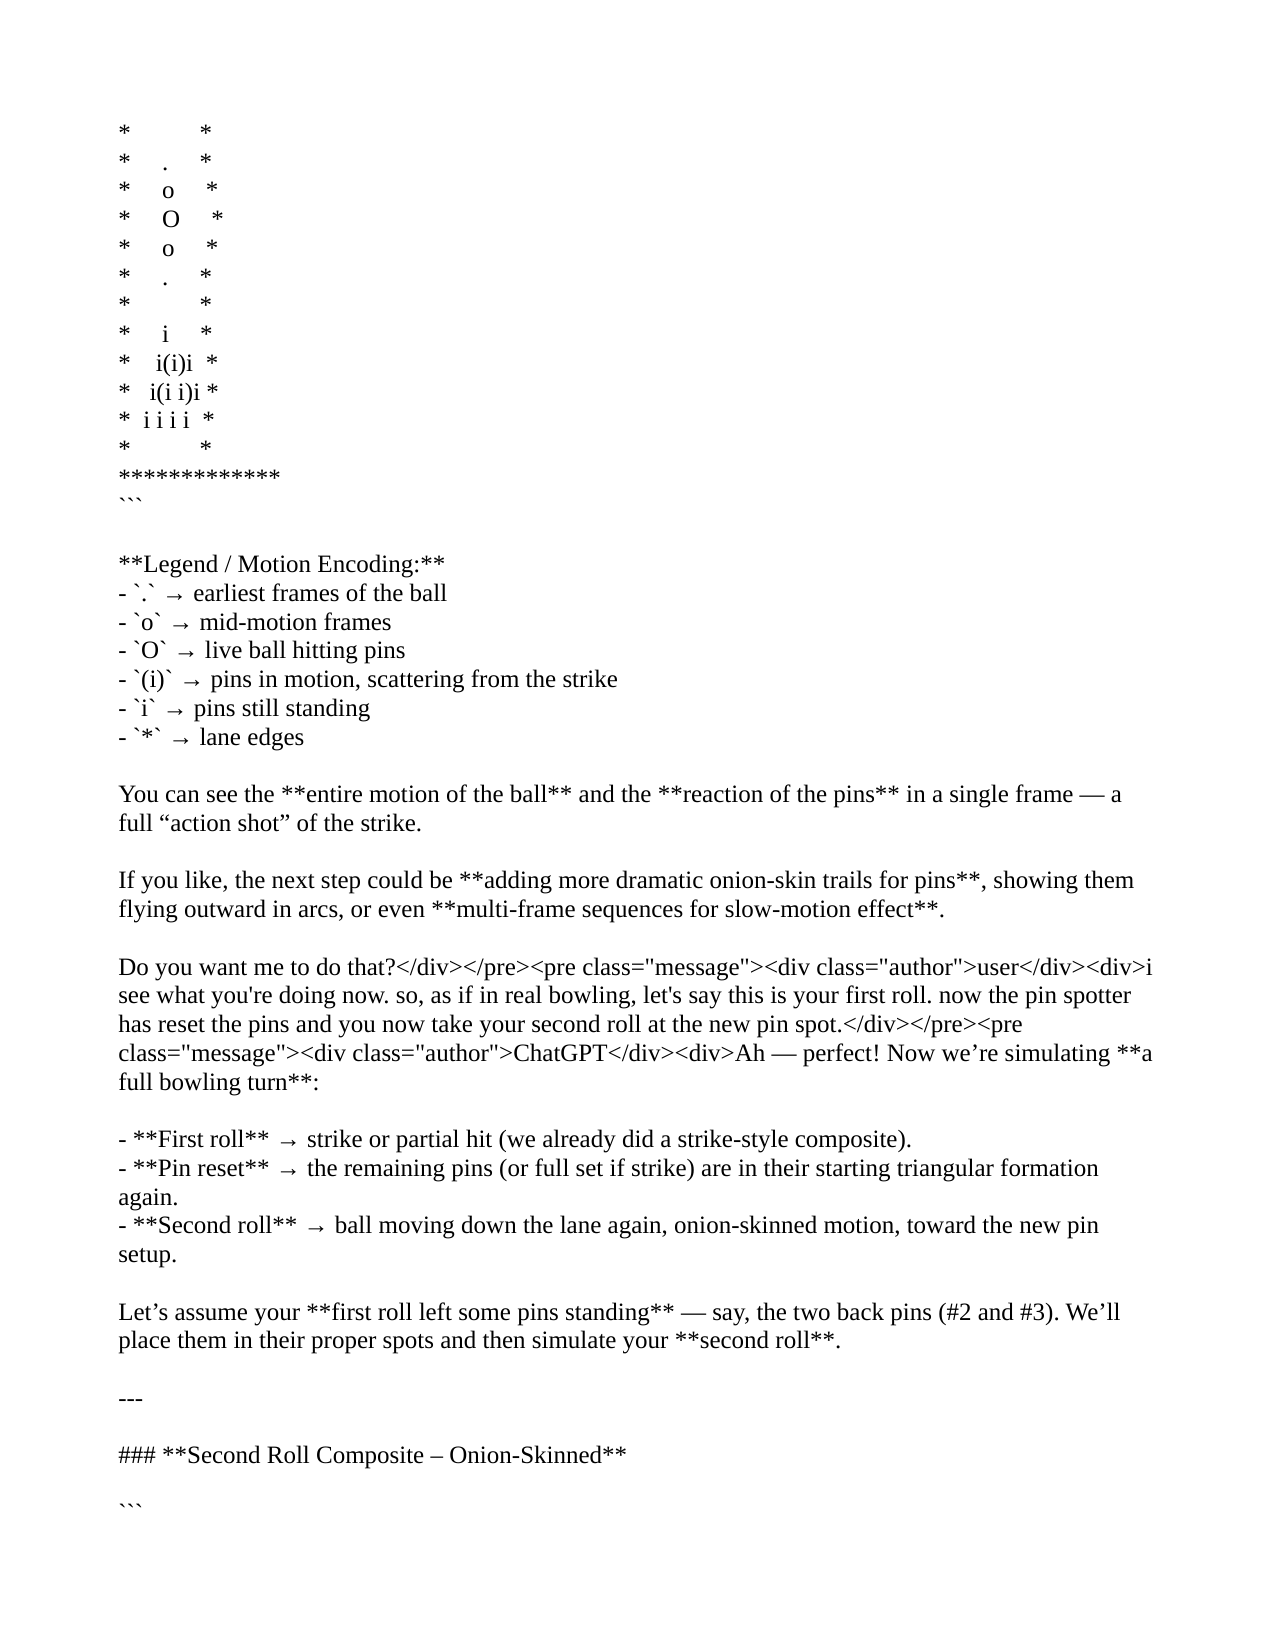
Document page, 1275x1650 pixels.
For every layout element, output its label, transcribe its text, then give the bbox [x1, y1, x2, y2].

text - `(i)` → pins in motion, scattering from the strike [118, 664, 1157, 693]
text * . * [118, 262, 1157, 291]
text * * [118, 434, 1157, 463]
text * * [118, 118, 1157, 147]
text - `i` → pins still standing [118, 693, 1157, 722]
text - `.` → earliest frames of the ball [118, 578, 1157, 607]
text You can see the **entire motion of the ball** and the **reaction of the pins** in a single frame — a full “action shot” of the strike. [118, 779, 1157, 837]
text * i i i i * [118, 406, 1157, 434]
text * i(i i)i * [118, 377, 1157, 406]
text * . * [118, 147, 1157, 176]
text - **First roll** → strike or partial hit (we already did a strike-style composite). [118, 1124, 1157, 1153]
text * * [118, 291, 1157, 319]
text ``` [118, 1498, 1157, 1527]
text --- [118, 1383, 1157, 1412]
text If you like, the next step could be **adding more dramatic onion-skin trails for pins**, showing them flying outward in arcs, or even **multi-frame sequences for slow-motion effect**. [118, 866, 1157, 923]
text - `*` → lane edges [118, 722, 1157, 751]
text Let’s assume your **first roll left some pins standing** — say, the two back pins (#2 and #3). We’ll place them in their proper spots and then simulate your **second roll**. [118, 1297, 1157, 1354]
text Do you want me to do that?</div></pre><pre class="message"><div class="author">user</div><div>i see what you're doing now. so, as if in real bowling, let's say this is your first roll. now the pin spotter has reset the pins and you now take your second roll at the new pin spot.</div></pre><pre class="message"><div class="author">ChatGPT</div><div>Ah — perfect! Now we’re simulating **a full bowling turn**: [118, 952, 1157, 1096]
text - `o` → mid-motion frames [118, 607, 1157, 636]
text * O * [118, 204, 1157, 233]
text * i * [118, 319, 1157, 348]
text ************* [118, 463, 1157, 492]
text ``` [118, 492, 1157, 521]
text * o * [118, 233, 1157, 262]
text - **Pin reset** → the remaining pins (or full set if strike) are in their starting triangular formation again. [118, 1153, 1157, 1211]
text ### **Second Roll Composite – Onion-Skinned** [118, 1441, 1157, 1469]
text * o * [118, 176, 1157, 204]
text **Legend / Motion Encoding:** [118, 549, 1157, 578]
text - `O` → live ball hitting pins [118, 636, 1157, 664]
text * i(i)i * [118, 348, 1157, 377]
text - **Second roll** → ball moving down the lane again, onion-skinned motion, toward the new pin setup. [118, 1211, 1157, 1268]
